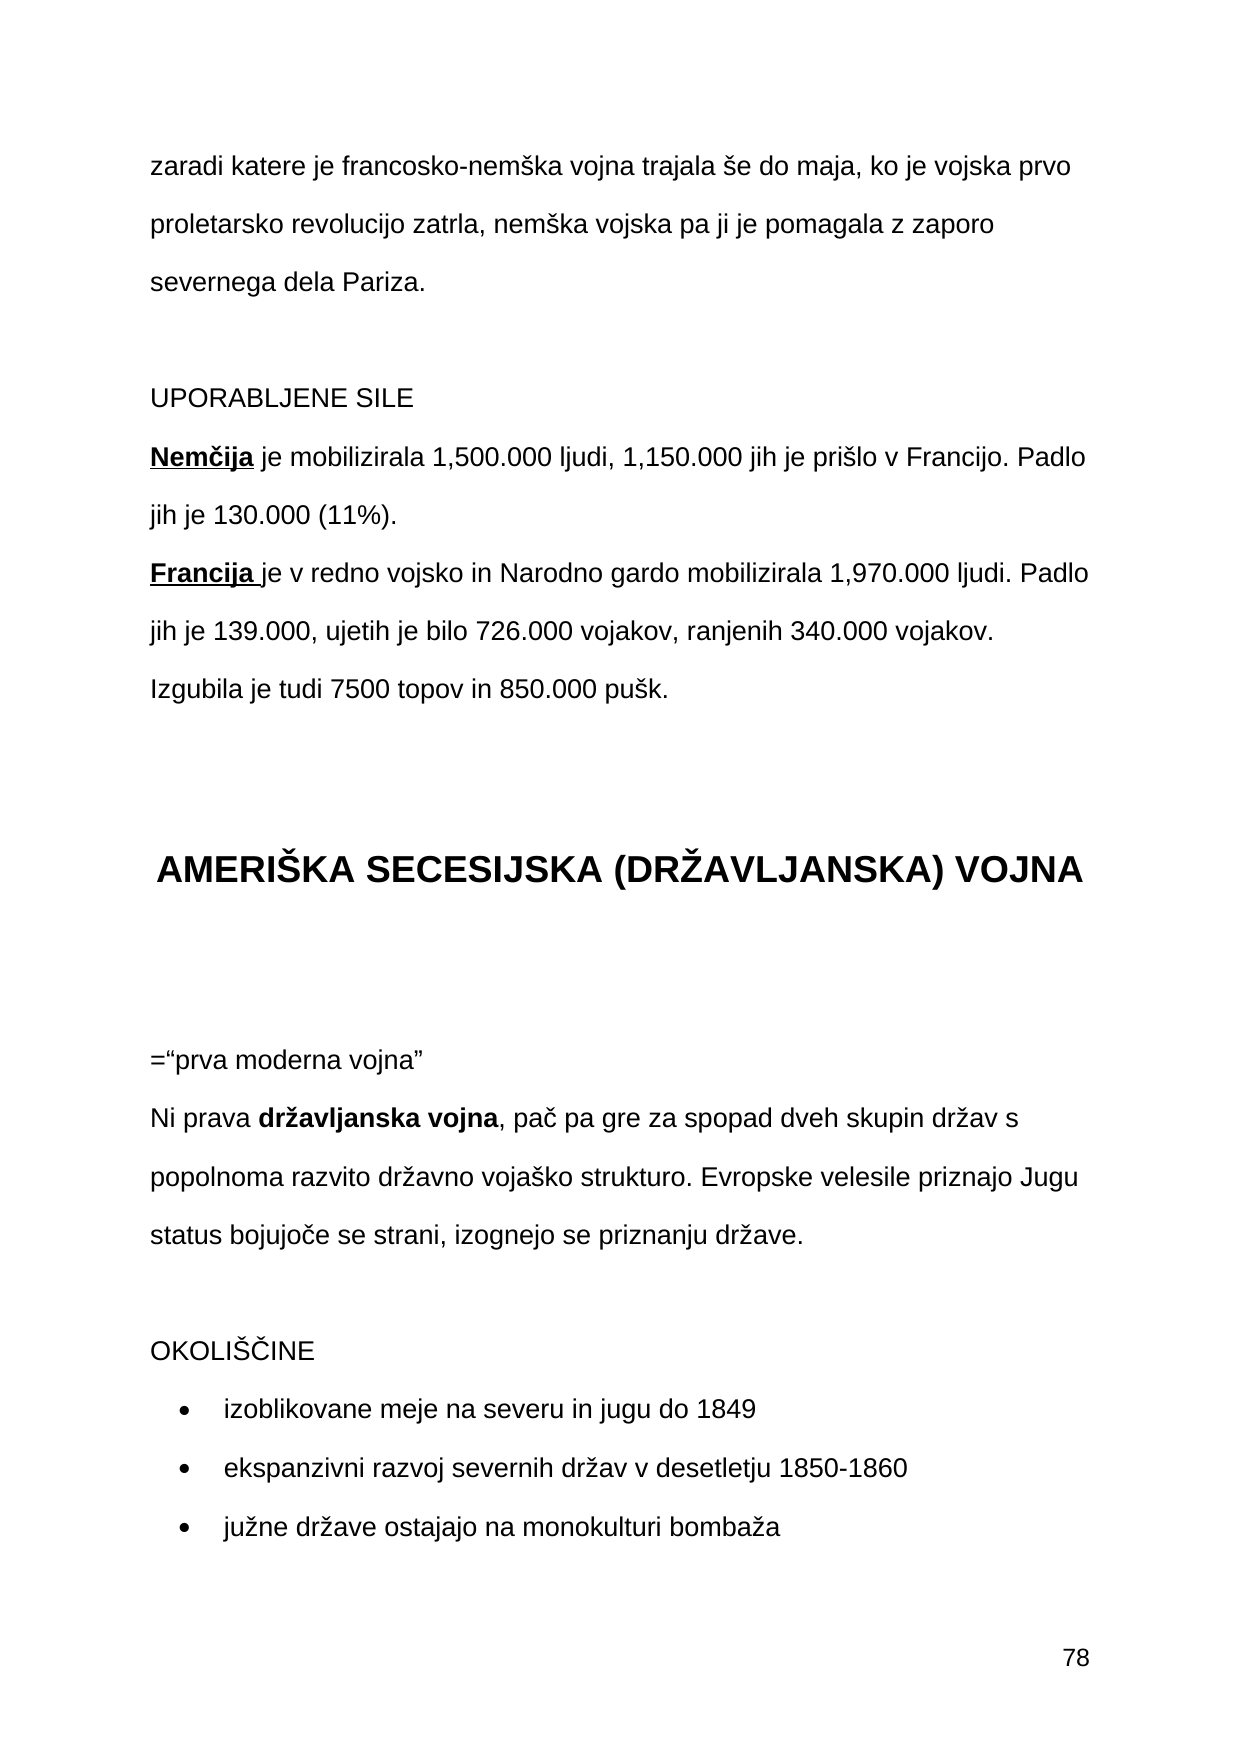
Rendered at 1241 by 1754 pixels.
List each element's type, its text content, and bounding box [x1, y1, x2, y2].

text Francija je v redno vojsko in Narodno gardo mobilizirala 1,970.000 ljudi. Padlo jih je 139.000, ujetih je bilo 726.000 vojakov, ranjenih 340.000 vojakov. Izgubila je tudi 7500 topov in 850.000 pušk. [150, 557, 1090, 712]
text OKOLIŠČINE [150, 1335, 1090, 1374]
text =“prva moderna vojna” [150, 1044, 1090, 1083]
list izoblikovane meje na severu in jugu do 1849 [179, 1393, 1090, 1432]
list južne države ostajajo na monokulturi bombaža [179, 1511, 1090, 1550]
text UPORABLJENE SILE [150, 382, 1090, 421]
text Nemčija je mobilizirala 1,500.000 ljudi, 1,150.000 jih je prišlo v Francijo. Padlo jih je 130.000 (11%). [150, 441, 1090, 537]
text Ni prava državljanska vojna, pač pa gre za spopad dveh skupin držav s popolnoma razvito državno vojaško strukturo. Evropske velesile priznajo Jugu status bojujoče se strani, izognejo se priznanju države. [150, 1102, 1090, 1257]
text zaradi katere je francosko-nemška vojna trajala še do maja, ko je vojska prvo proletarsko revolucijo zatrla, nemška vojska pa ji je pomagala z zaporo severnega dela Pariza. [150, 150, 1090, 305]
list ekspanzivni razvoj severnih držav v desetletju 1850-1860 [179, 1452, 1090, 1491]
text AMERIŠKA SECESIJSKA (DRŽAVLJANSKA) VOJNA [150, 847, 1090, 901]
